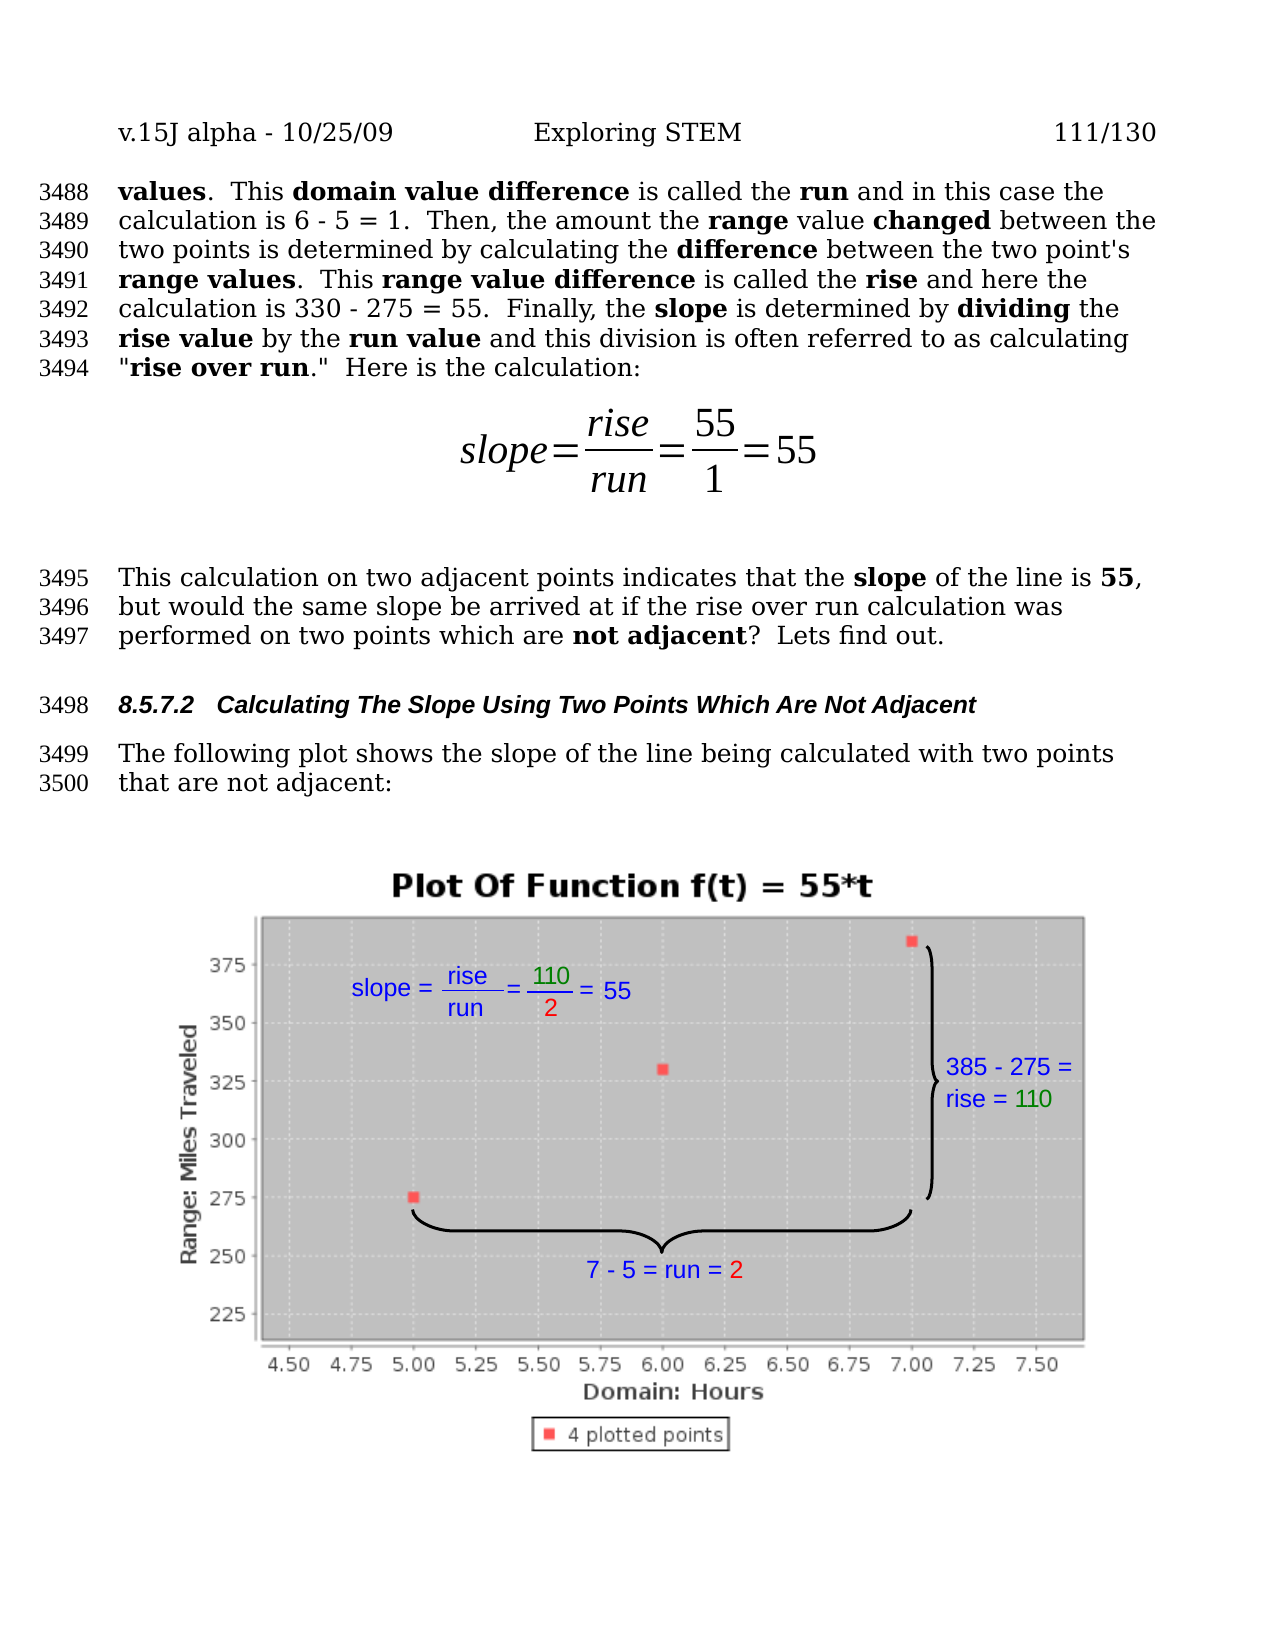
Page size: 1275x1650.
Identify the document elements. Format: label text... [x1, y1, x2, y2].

text This calculation on two adjacent points indicates that the slope of the line is 55, but would the same slope be arrived at if the rise over run calculation was performed on two points which are not adjacent? Lets find out. [118, 563, 1157, 651]
text values. This domain value difference is called the run and in this case the calculation is 6 - 5 = 1. Then, the amount the range value changed between the two points is determined by calculating the difference between the two point's range values. This range value difference is called the rise and here the calculation is 330 - 275 = 55. Finally, the slope is determined by dividing the rise value by the run value and this division is often referred to as calculating "rise over run." Here is the calculation: [118, 177, 1157, 382]
text The following plot shows the slope of the line being calculated with two points that are not adjacent: [118, 739, 1157, 798]
subtitle Calculating The Slope Using Two Points Which Are Not Adjacent [118, 690, 1157, 718]
